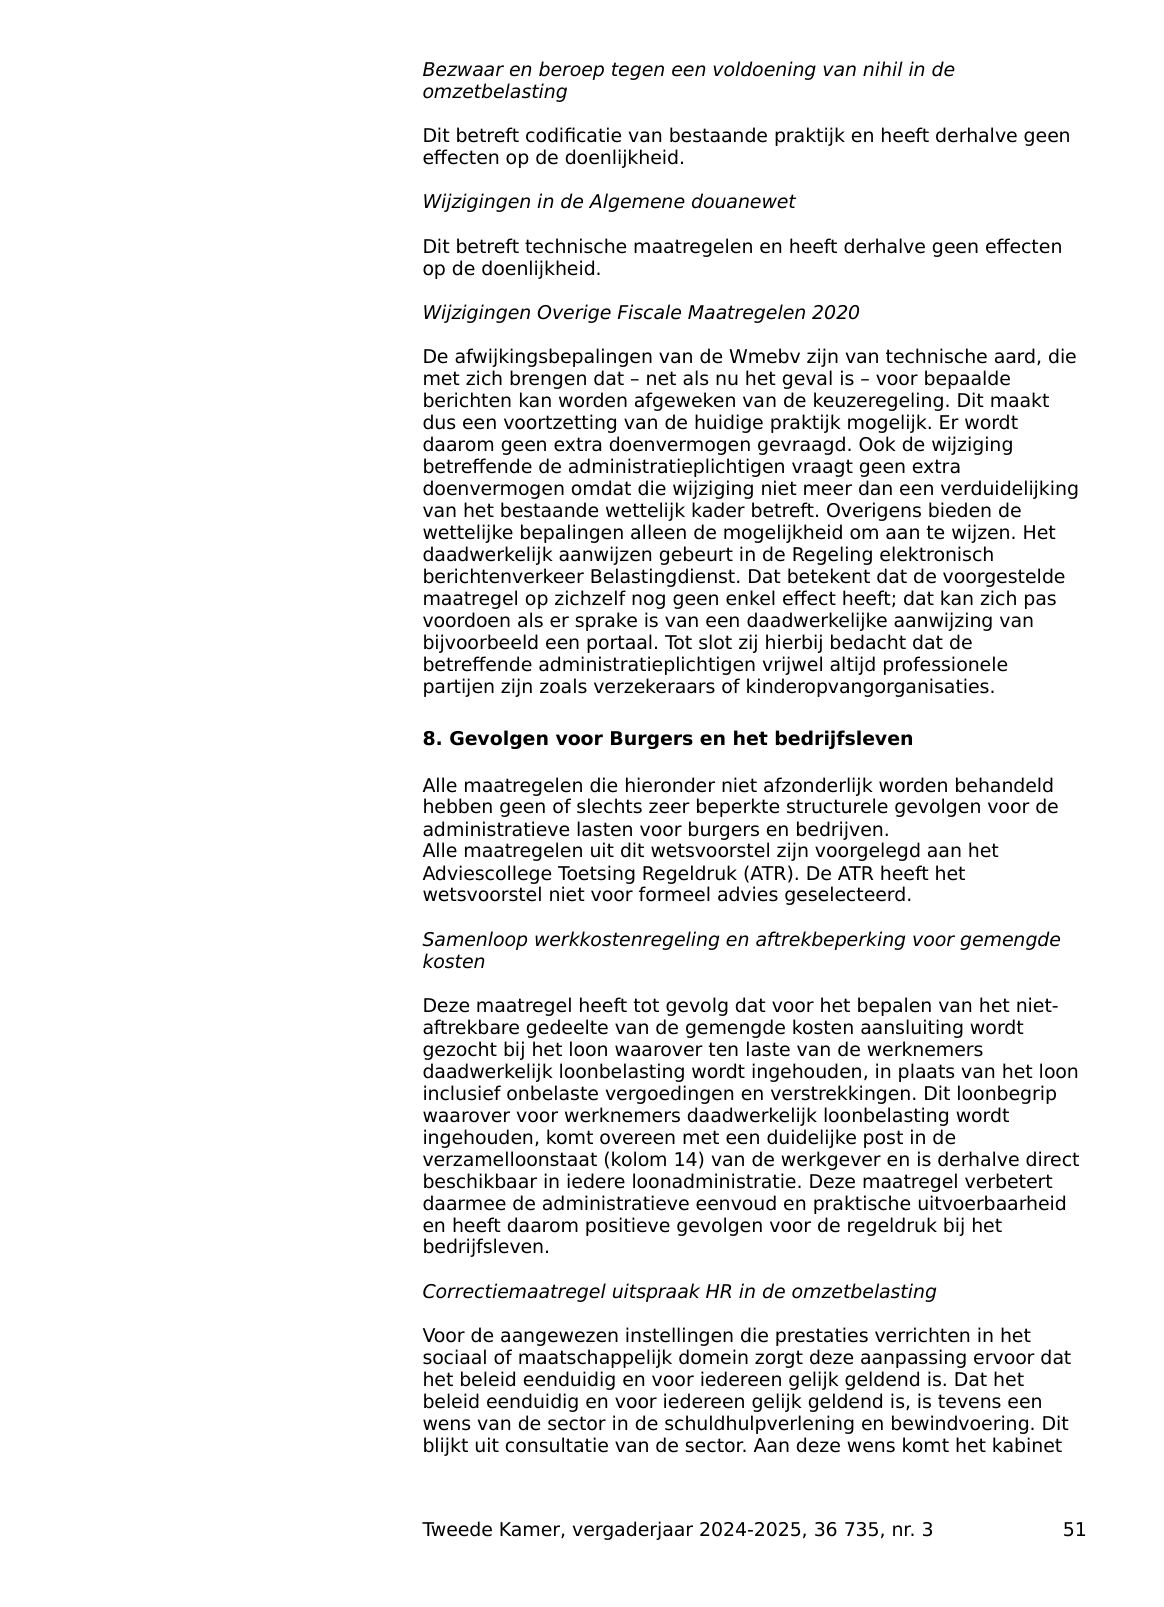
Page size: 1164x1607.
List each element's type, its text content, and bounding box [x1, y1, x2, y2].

subtitle Samenloop werkkostenregeling en aftrekbeperking voor gemengde kosten [422, 928, 1087, 972]
subtitle Bezwaar en beroep tegen een voldoening van nihil in de omzetbelasting [422, 59, 1087, 103]
subtitle Wijzigingen Overige Fiscale Maatregelen 2020 [422, 302, 1087, 324]
text Dit betreft codificatie van bestaande praktijk en heeft derhalve geen effecten op de doenlijkheid. [422, 125, 1087, 169]
subtitle 8. Gevolgen voor Burgers en het bedrijfsleven [422, 727, 1087, 749]
text Deze maatregel heeft tot gevolg dat voor het bepalen van het niet-aftrekbare gedeelte van de gemengde kosten aansluiting wordt gezocht bij het loon waarover ten laste van de werknemers daadwerkelijk loonbelasting wordt ingehouden, in plaats van het loon inclusief onbelaste vergoedingen en verstrekkingen. Dit loonbegrip waarover voor werknemers daadwerkelijk loonbelasting wordt ingehouden, komt overeen met een duidelijke post in de verzamelloonstaat (kolom 14) van de werkgever en is derhalve direct beschikbaar in iedere loonadministratie. Deze maatregel verbetert daarmee de administratieve eenvoud en praktische uitvoerbaarheid en heeft daarom positieve gevolgen voor de regeldruk bij het bedrijfsleven. [422, 995, 1087, 1258]
text De afwijkingsbepalingen van de Wmebv zijn van technische aard, die met zich brengen dat – net als nu het geval is – voor bepaalde berichten kan worden afgeweken van de keuzeregeling. Dit maakt dus een voortzetting van de huidige praktijk mogelijk. Er wordt daarom geen extra doenvermogen gevraagd. Ook de wijziging betreffende de administratieplichtigen vraagt geen extra doenvermogen omdat die wijziging niet meer dan een verduidelijking van het bestaande wettelijk kader betreft. Overigens bieden de wettelijke bepalingen alleen de mogelijkheid om aan te wijzen. Het daadwerkelijk aanwijzen gebeurt in de Regeling elektronisch berichtenverkeer Belastingdienst. Dat betekent dat de voorgestelde maatregel op zichzelf nog geen enkel effect heeft; dat kan zich pas voordoen als er sprake is van een daadwerkelijke aanwijzing van bijvoorbeeld een portaal. Tot slot zij hierbij bedacht dat de betreffende administratieplichtigen vrijwel altijd professionele partijen zijn zoals verzekeraars of kinderopvangorganisaties. [422, 346, 1087, 697]
text Alle maatregelen die hieronder niet afzonderlijk worden behandeld hebben geen of slechts zeer beperkte structurele gevolgen voor de administratieve lasten voor burgers en bedrijven. [422, 774, 1087, 840]
text Voor de aangewezen instellingen die prestaties verrichten in het sociaal of maatschappelijk domein zorgt deze aanpassing ervoor dat het beleid eenduidig en voor iedereen gelijk geldend is. Dat het beleid eenduidig en voor iedereen gelijk geldend is, is tevens een wens van de sector in de schuldhulpverlening en bewindvoering. Dit blijkt uit consultatie van de sector. Aan deze wens komt het kabinet [422, 1325, 1087, 1457]
subtitle Wijzigingen in de Algemene douanewet [422, 191, 1087, 213]
text Alle maatregelen uit dit wetsvoorstel zijn voorgelegd aan het Adviescollege Toetsing Regeldruk (ATR). De ATR heeft het wetsvoorstel niet voor formeel advies geselecteerd. [422, 840, 1087, 906]
subtitle Correctiemaatregel uitspraak HR in de omzetbelasting [422, 1281, 1087, 1303]
text Dit betreft technische maatregelen en heeft derhalve geen effecten op de doenlijkheid. [422, 236, 1087, 279]
